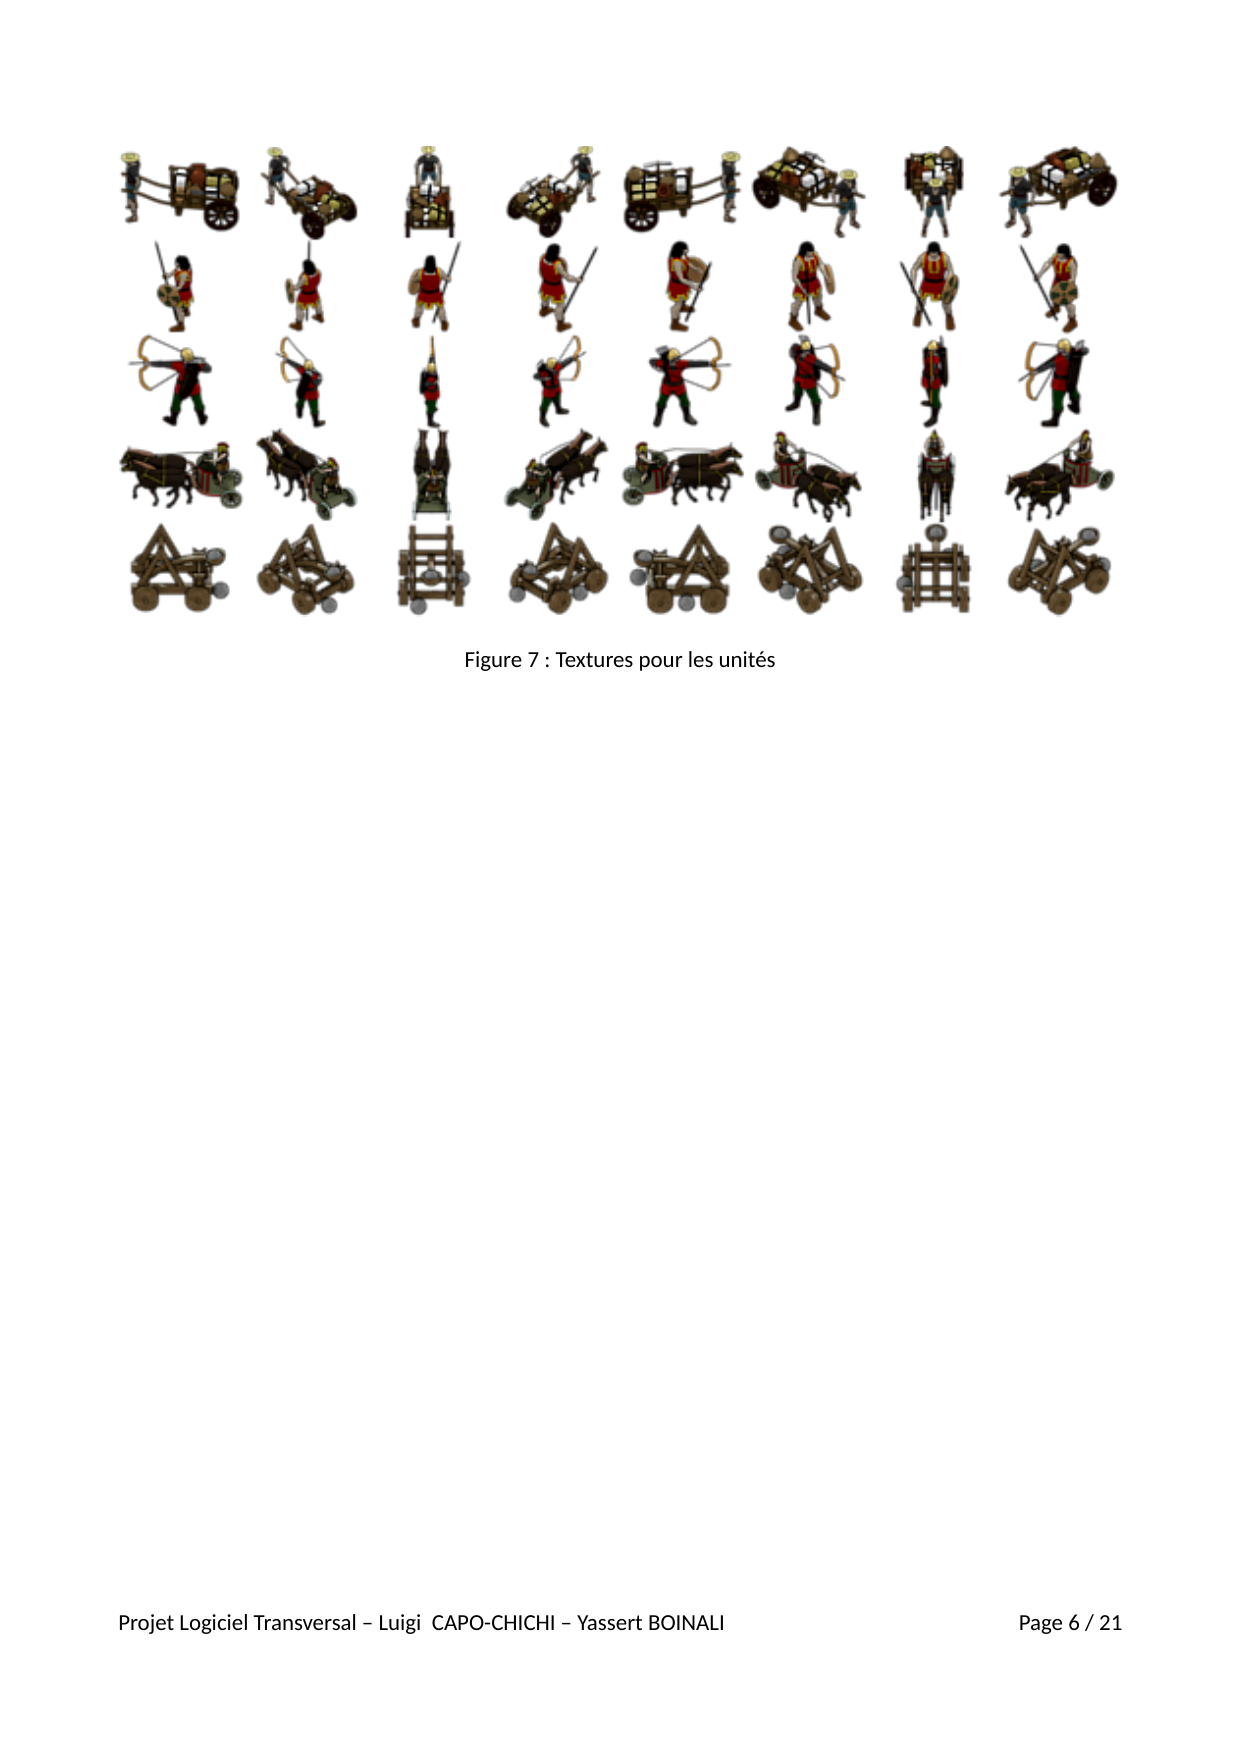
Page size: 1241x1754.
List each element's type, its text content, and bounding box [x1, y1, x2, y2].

text Figure 7 : Textures pour les unités [118, 645, 1122, 673]
picture [118, 146, 1123, 617]
